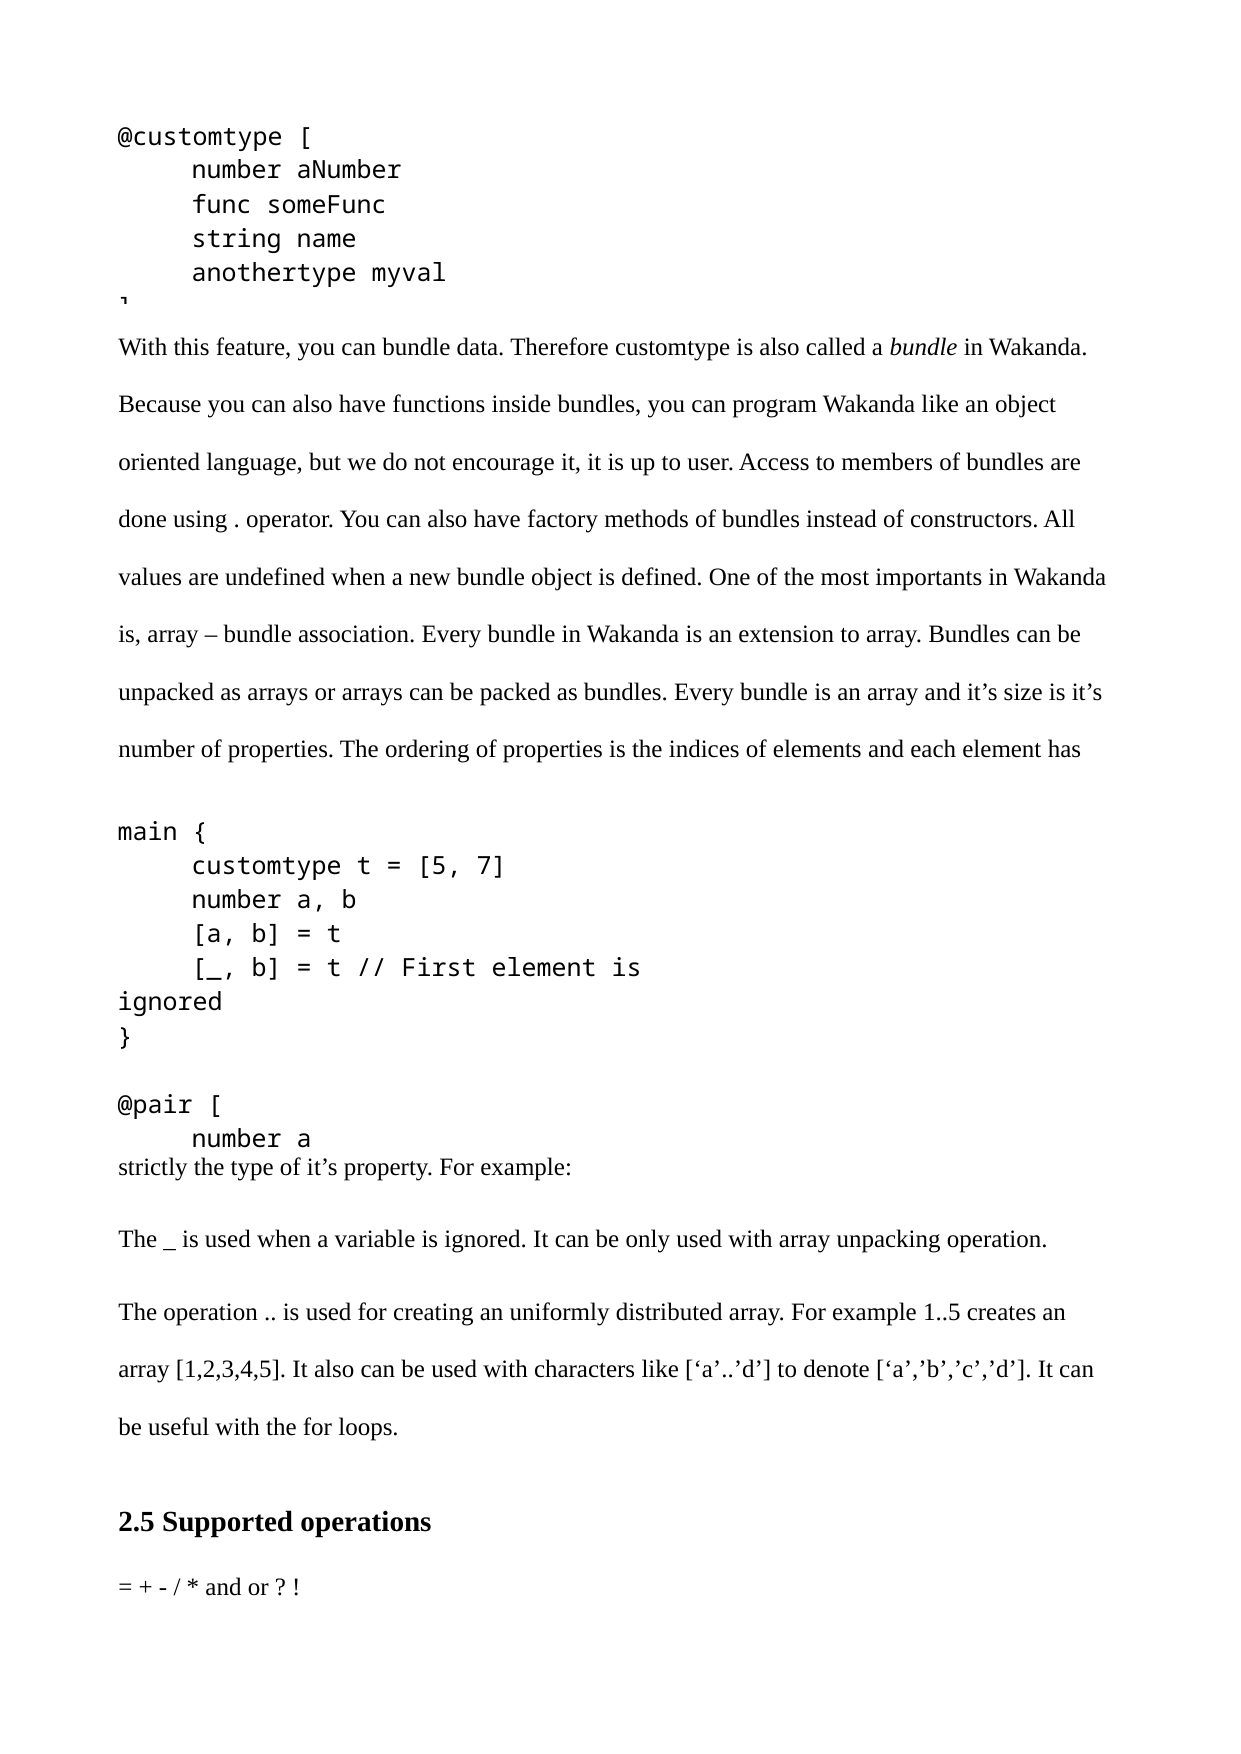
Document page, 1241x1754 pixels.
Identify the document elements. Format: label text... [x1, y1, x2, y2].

text = + - / * and or ? ! [118, 1572, 1122, 1600]
text With this feature, you can bundle data. Therefore customtype is also called a bundle in Wakanda. Because you can also have functions inside bundles, you can program Wakanda like an object oriented language, but we do not encourage it, it is up to user. Access to members of bundles are done using . operator. You can also have factory methods of bundles instead of constructors. All values are undefined when a new bundle object is defined. One of the most importants in Wakanda is, array – bundle association. Every bundle in Wakanda is an extension to array. Bundles can be unpacked as arrays or arrays can be packed as bundles. Every bundle is an array and it’s size is it’s number of properties. The ordering of properties is the indices of elements and each element has strictly the type of it’s property. For example: [117, 118, 1122, 1181]
text number a, b [117, 882, 735, 916]
text @pair [ [117, 1086, 735, 1120]
text @customtype [ [117, 118, 472, 152]
text } [117, 1018, 735, 1052]
subtitle 2.5 Supported operations [118, 1504, 1122, 1538]
text main { [117, 814, 735, 848]
text number aNumber [117, 152, 472, 186]
text customtype t = [5, 7] [117, 848, 735, 882]
text func someFunc [117, 186, 472, 220]
text [_, b] = t // First element is ignored [117, 950, 735, 1018]
text anothertype myval [117, 254, 472, 288]
text string name [117, 220, 472, 254]
text ] [117, 288, 472, 303]
text The operation .. is used for creating an uniformly distributed array. For example 1..5 creates an array [1,2,3,4,5]. It also can be used with characters like [‘a’..’d’] to denote [‘a’,’b’,’c’,’d’]. It can be useful with the for loops. [118, 1297, 1122, 1440]
text number a [117, 1120, 735, 1152]
text [a, b] = t [117, 916, 735, 950]
text The _ is used when a variable is ignored. It can be only used with array unpacking operation. [118, 1224, 1122, 1253]
